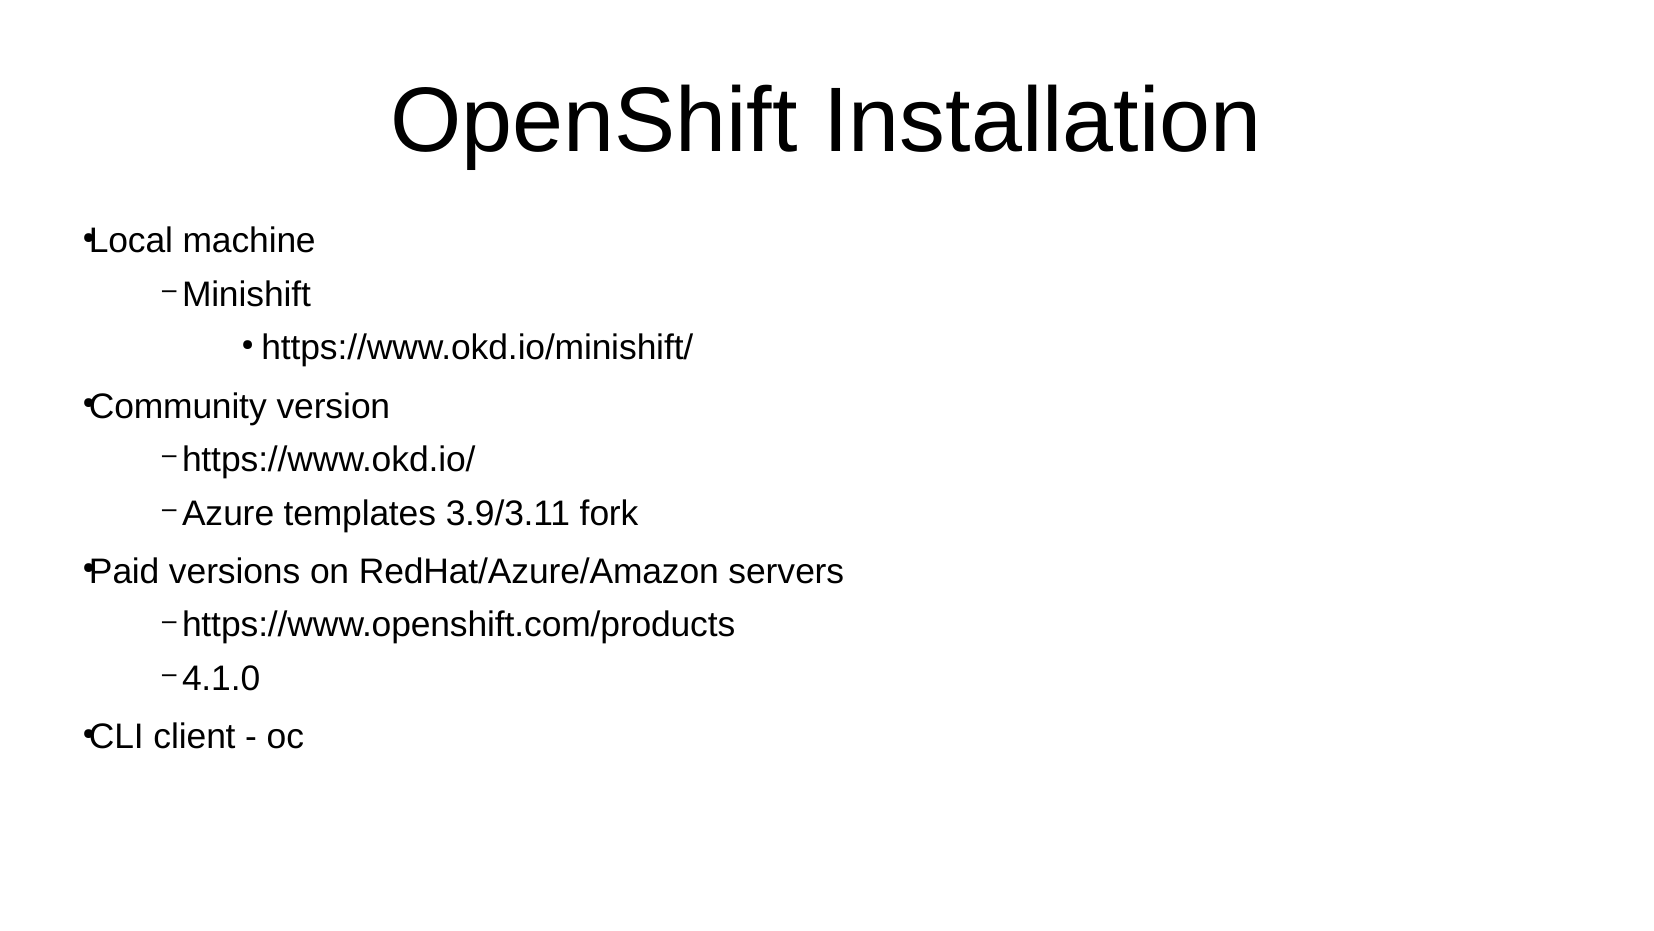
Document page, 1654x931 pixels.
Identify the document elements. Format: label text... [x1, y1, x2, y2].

title OpenShift Installation [82, 37, 1571, 193]
list Local machine Minishift https://www.okd.io/minishift/ Community version https://www.okd.io/ Azure templates 3.9/3.11 fork Paid versions on RedHat/Azure/Amazon servers https://www.openshift.com/products 4.1.0 CLI client - oc [82, 217, 1571, 758]
